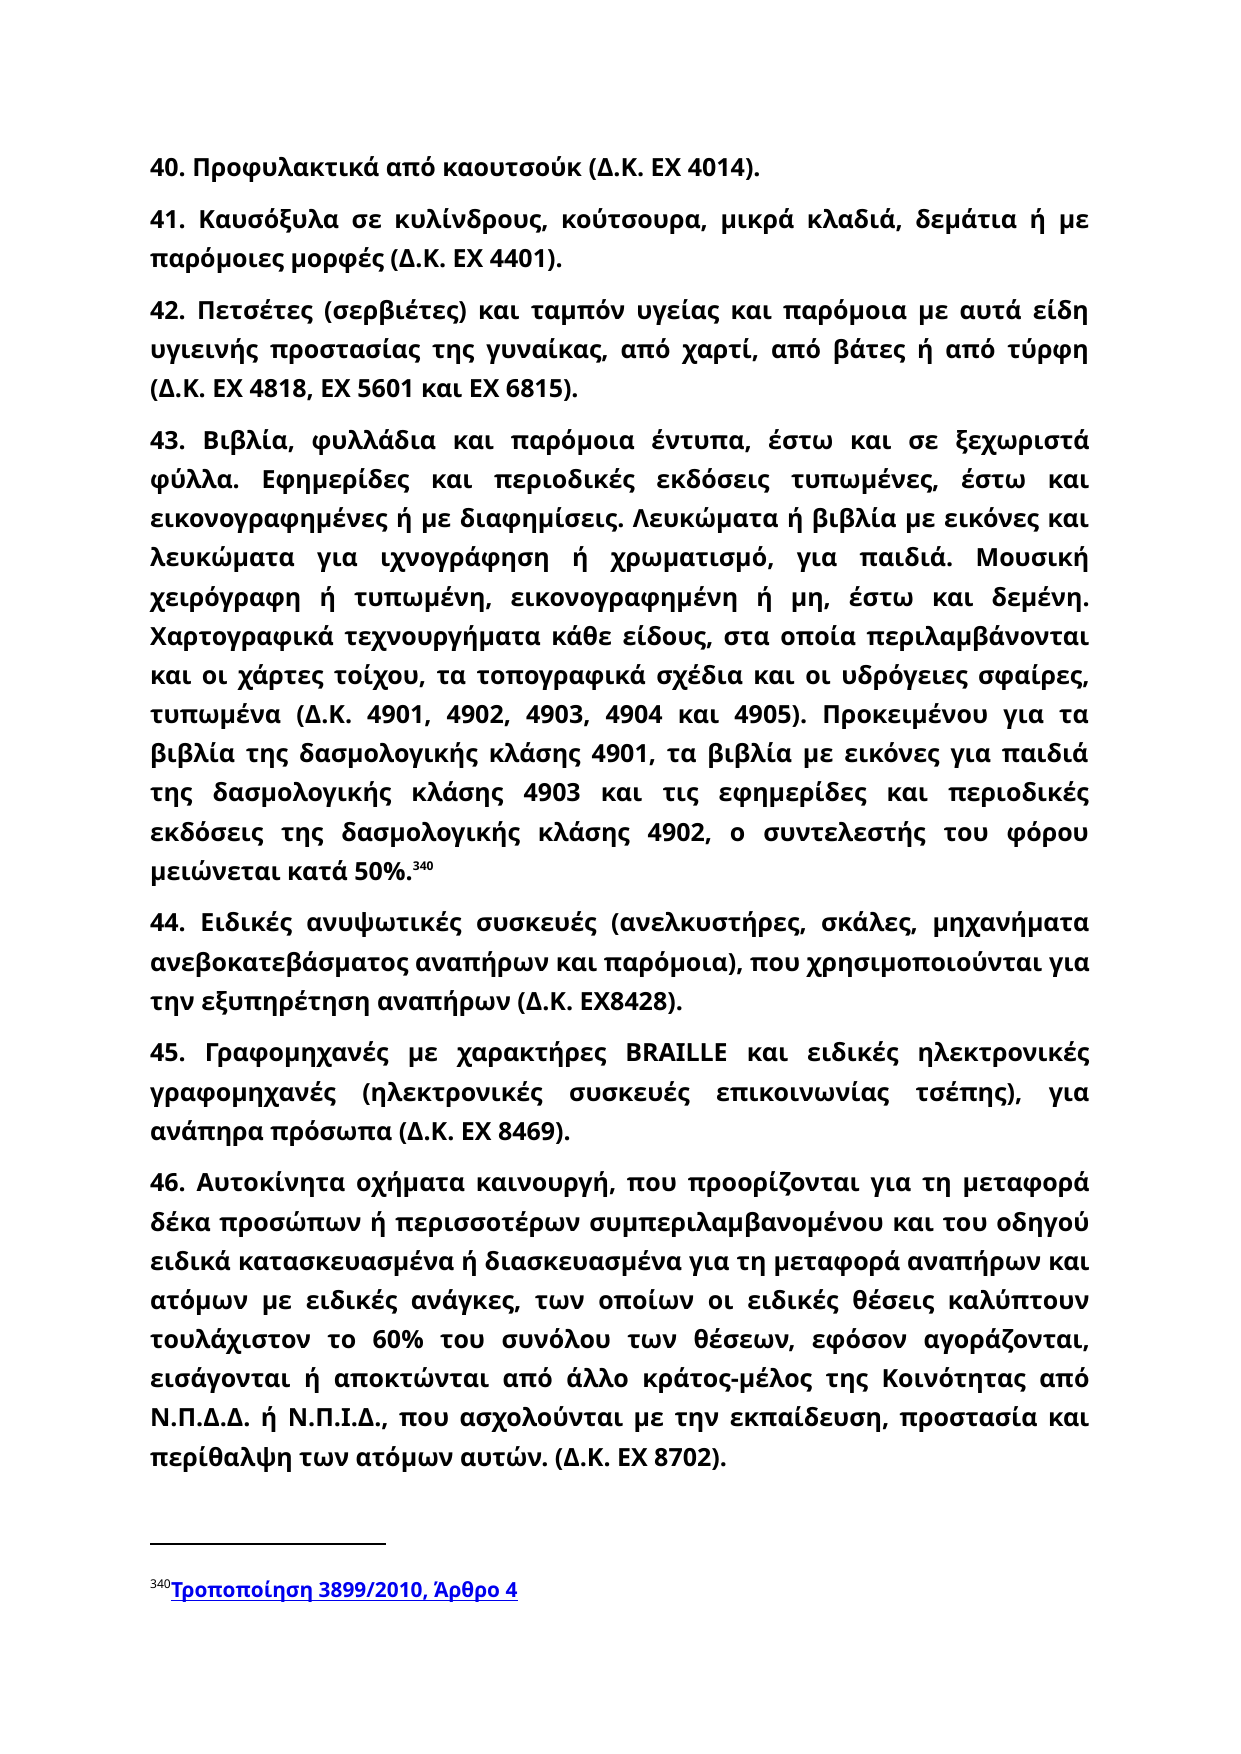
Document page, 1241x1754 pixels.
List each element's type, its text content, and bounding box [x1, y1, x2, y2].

text 45. Γραφομηχανές με χαρακτήρες BRAILLE και ειδικές ηλεκτρονικές γραφομηχανές (ηλεκτρονικές συσκευές επικοινωνίας τσέπης), για ανάπηρα πρόσωπα (Δ.Κ. ΕΧ 8469). [150, 1035, 1090, 1147]
text Τροποποίηση 3899/2010, Άρθρο 4 [150, 1576, 1090, 1604]
text 40. Προφυλακτικά από καουτσούκ (Δ.Κ. ΕΧ 4014). [150, 150, 1090, 184]
text 41. Καυσόξυλα σε κυλίνδρους, κούτσουρα, μικρά κλαδιά, δεμάτια ή με παρόμοιες μορφές (Δ.Κ. ΕΧ 4401). [150, 202, 1090, 275]
text 44. Ειδικές ανυψωτικές συσκευές (ανελκυστήρες, σκάλες, μηχανήματα ανεβοκατεβάσματος αναπήρων και παρόμοια), που χρησιμοποιούνται για την εξυπηρέτηση αναπήρων (Δ.Κ. ΕΧ8428). [150, 905, 1090, 1017]
text 42. Πετσέτες (σερβιέτες) και ταμπόν υγείας και παρόμοια με αυτά είδη υγιεινής προστασίας της γυναίκας, από χαρτί, από βάτες ή από τύρφη (Δ.Κ. ΕΧ 4818, ΕΧ 5601 και ΕΧ 6815). [150, 292, 1090, 405]
text 43. Βιβλία, φυλλάδια και παρόμοια έντυπα, έστω και σε ξεχωριστά φύλλα. Εφημερίδες και περιοδικές εκδόσεις τυπωμένες, έστω και εικονογραφημένες ή με διαφημίσεις. Λευκώματα ή βιβλία με εικόνες και λευκώματα για ιχνογράφηση ή χρωματισμό, για παιδιά. Μουσική χειρόγραφη ή τυπωμένη, εικονογραφημένη ή μη, έστω και δεμένη. Χαρτογραφικά τεχνουργήματα κάθε είδους, στα οποία περιλαμβάνονται και οι χάρτες τοίχου, τα τοπογραφικά σχέδια και οι υδρόγειες σφαίρες, τυπωμένα (Δ.Κ. 4901, 4902, 4903, 4904 και 4905). Προκειμένου για τα βιβλία της δασμολογικής κλάσης 4901, τα βιβλία με εικόνες για παιδιά της δασμολογικής κλάσης 4903 και τις εφημερίδες και περιοδικές εκδόσεις της δασμολογικής κλάσης 4902, ο συντελεστής του φόρου μειώνεται κατά 50%. [150, 422, 1090, 887]
text 46. Αυτοκίνητα οχήματα καινουργή, που προορίζονται για τη μεταφορά δέκα προσώπων ή περισσοτέρων συμπεριλαμβανομένου και του οδηγού ειδικά κατασκευασμένα ή διασκευασμένα για τη μεταφορά αναπήρων και ατόμων με ειδικές ανάγκες, των οποίων οι ειδικές θέσεις καλύπτουν τουλάχιστον το 60% του συνόλου των θέσεων, εφόσον αγοράζονται, εισάγονται ή αποκτώνται από άλλο κράτος-μέλος της Κοινότητας από Ν.Π.Δ.Δ. ή Ν.Π.Ι.Δ., που ασχολούνται με την εκπαίδευση, προστασία και περίθαλψη των ατόμων αυτών. (Δ.Κ. ΕΧ 8702). [150, 1165, 1090, 1473]
